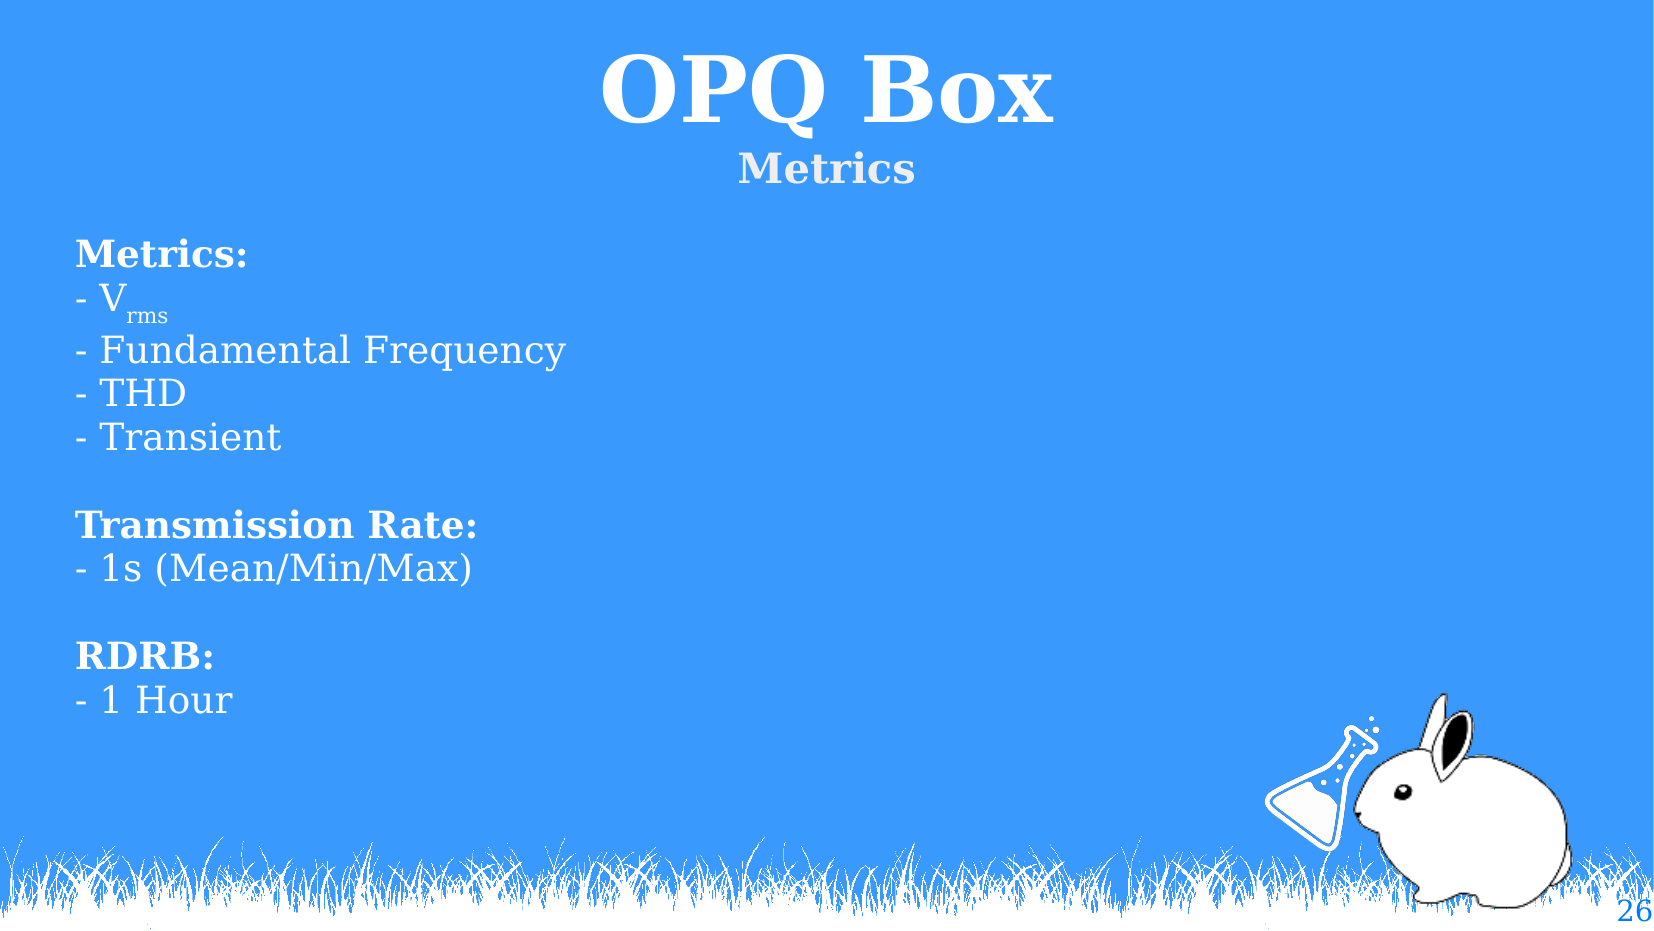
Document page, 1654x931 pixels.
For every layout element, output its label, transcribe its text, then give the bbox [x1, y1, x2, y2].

text_box Metrics: - Vrms - Fundamental Frequency - THD - Transient Transmission Rate: - 1s (Mean/Min/Max) RDRB: - 1 Hour [60, 225, 616, 817]
picture [0, 0, 1654, 931]
title OPQ Box Metrics [82, 36, 1571, 194]
